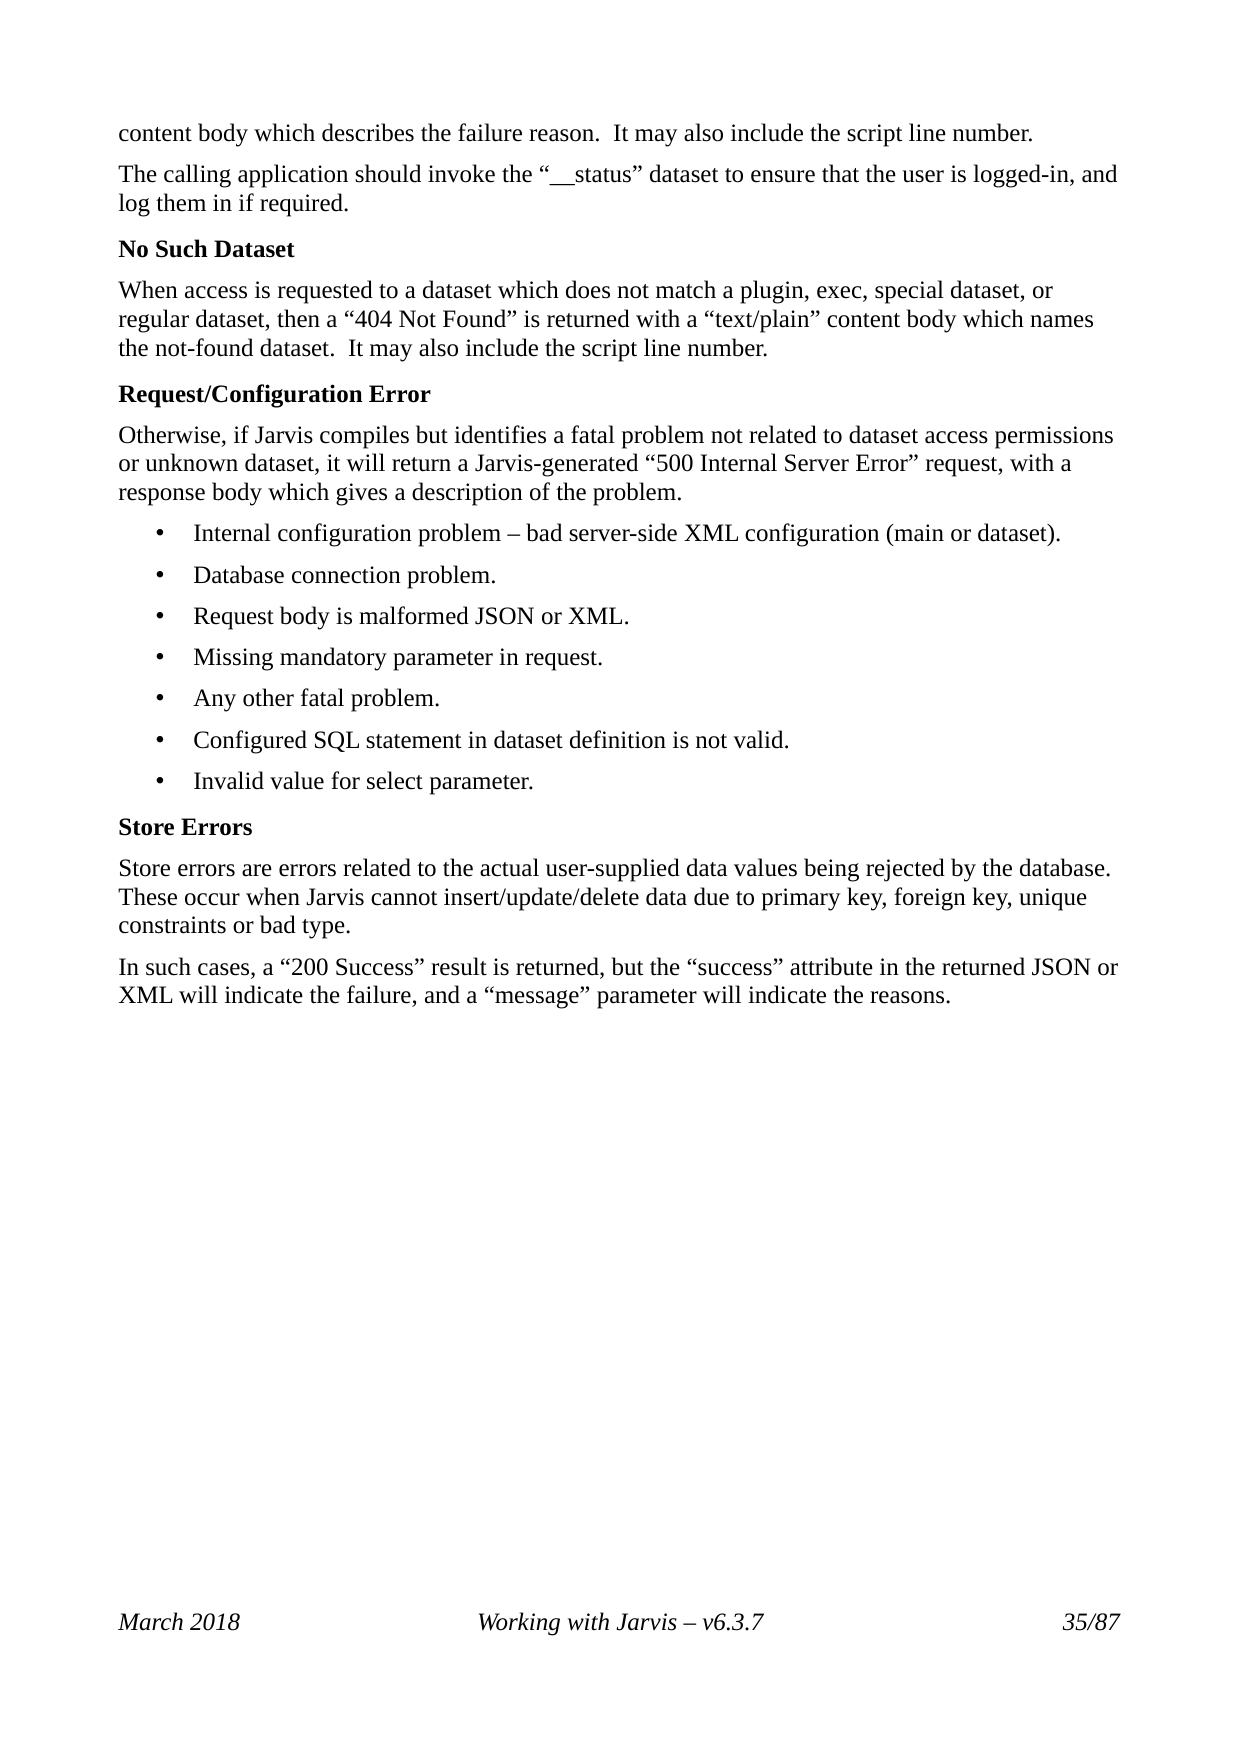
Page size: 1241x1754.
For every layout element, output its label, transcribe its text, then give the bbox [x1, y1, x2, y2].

subtitle No Such Dataset [118, 234, 1122, 263]
subtitle Request/Configuration Error [118, 379, 1122, 407]
list Configured SQL statement in dataset definition is not valid. [156, 725, 1122, 753]
text Otherwise, if Jarvis compiles but identifies a fatal problem not related to dataset access permissions or unknown dataset, it will return a Jarvis-generated “500 Internal Server Error” request, with a response body which gives a description of the problem. [118, 420, 1122, 506]
list Missing mandatory parameter in request. [156, 642, 1122, 671]
list Database connection problem. [156, 560, 1122, 588]
text content body which describes the failure reason. It may also include the script line number. [118, 118, 1122, 147]
text The calling application should invoke the “__status” dataset to ensure that the user is logged-in, and log them in if required. [118, 159, 1122, 217]
list Request body is malformed JSON or XML. [156, 601, 1122, 630]
text In such cases, a “200 Success” result is returned, but the “success” attribute in the returned JSON or XML will indicate the failure, and a “message” parameter will indicate the reasons. [118, 952, 1122, 1009]
list Any other fatal problem. [156, 683, 1122, 712]
subtitle Store Errors [118, 812, 1122, 841]
text Store errors are errors related to the actual user-supplied data values being rejected by the database. These occur when Jarvis cannot insert/update/delete data due to primary key, foreign key, unique constraints or bad type. [118, 853, 1122, 939]
text When access is requested to a dataset which does not match a plugin, exec, special dataset, or regular dataset, then a “404 Not Found” is returned with a “text/plain” content body which names the not-found dataset. It may also include the script line number. [118, 275, 1122, 361]
list Invalid value for select parameter. [156, 766, 1122, 795]
list Internal configuration problem – bad server-side XML configuration (main or dataset). [156, 518, 1122, 547]
